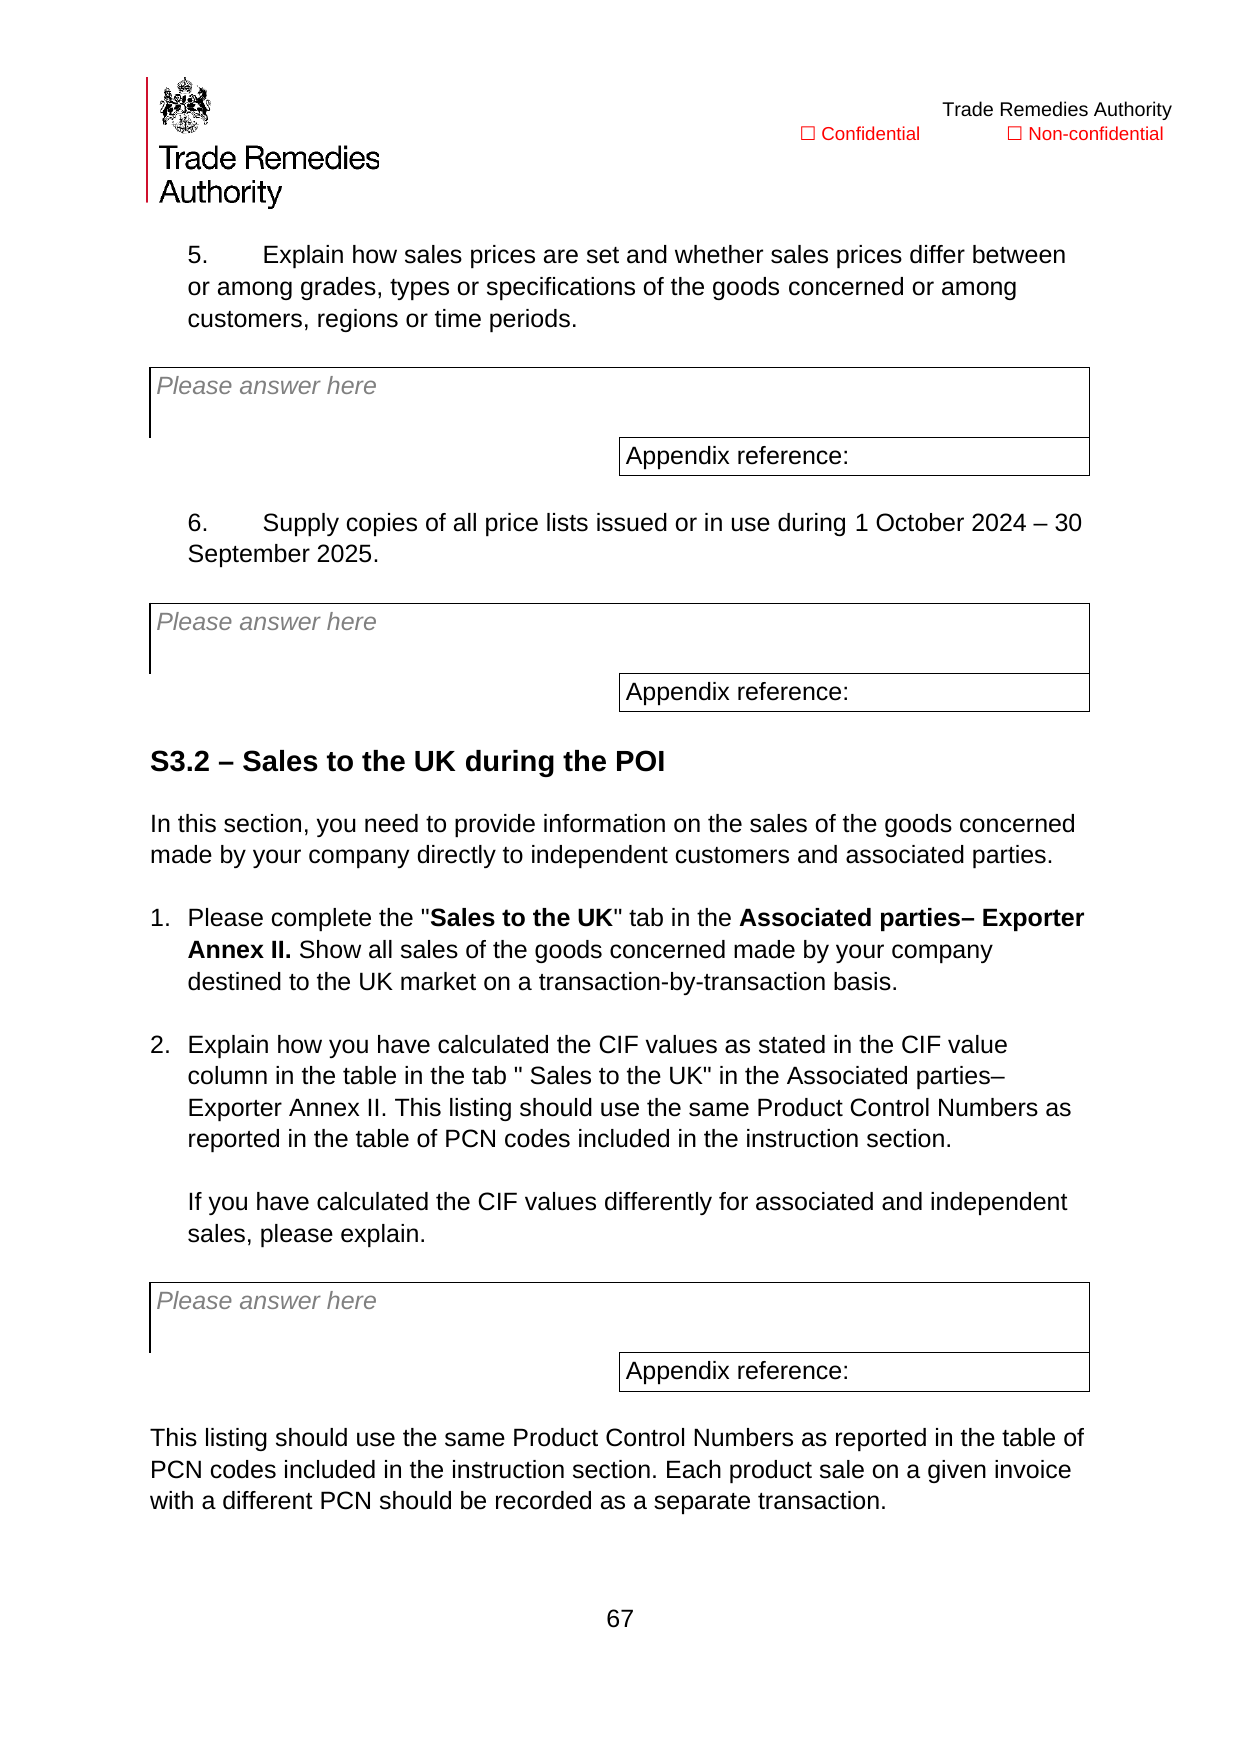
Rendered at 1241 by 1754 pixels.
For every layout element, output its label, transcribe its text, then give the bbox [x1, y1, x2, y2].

subtitle S3.2 – Sales to the UK during the POI [150, 743, 1090, 777]
table_header Please answer here [151, 604, 1089, 672]
text In this section, you need to provide information on the sales of the goods concerned made by your company directly to independent customers and associated parties. [150, 809, 1090, 869]
table_cell Appendix reference: [620, 438, 1089, 475]
list Explain how sales prices are set and whether sales prices differ between or among grades, types or specifications of the goods concerned or among customers, regions or time periods. [187, 241, 1090, 332]
table_cell [150, 674, 619, 711]
list Please complete the "Sales to the UK" tab in the Associated parties– Exporter Annex II. Show all sales of the goods concerned made by your company destined to the UK market on a transaction-by-transaction basis. [150, 903, 1090, 995]
table_cell Appendix reference: [620, 1353, 1089, 1391]
table_header Please answer here [151, 368, 1089, 437]
list Supply copies of all price lists issued or in use during 1 October 2024 – 30 September 2025. [187, 508, 1090, 568]
table_cell [150, 438, 619, 475]
list Explain how you have calculated the CIF values as stated in the CIF value column in the table in the tab " Sales to the UK" in the Associated parties– Exporter Annex II. This listing should use the same Product Control Numbers as reported in the table of PCN codes included in the instruction section. [150, 1029, 1090, 1153]
list If you have calculated the CIF values differently for associated and independent sales, please explain. [187, 1187, 1090, 1248]
text This listing should use the same Product Control Numbers as reported in the table of PCN codes included in the instruction section. Each product sale on a given invoice with a different PCN should be recorded as a separate transaction. [150, 1423, 1090, 1515]
table_header Please answer here [151, 1283, 1089, 1352]
table_cell Appendix reference: [620, 674, 1089, 711]
table_cell [150, 1353, 619, 1391]
